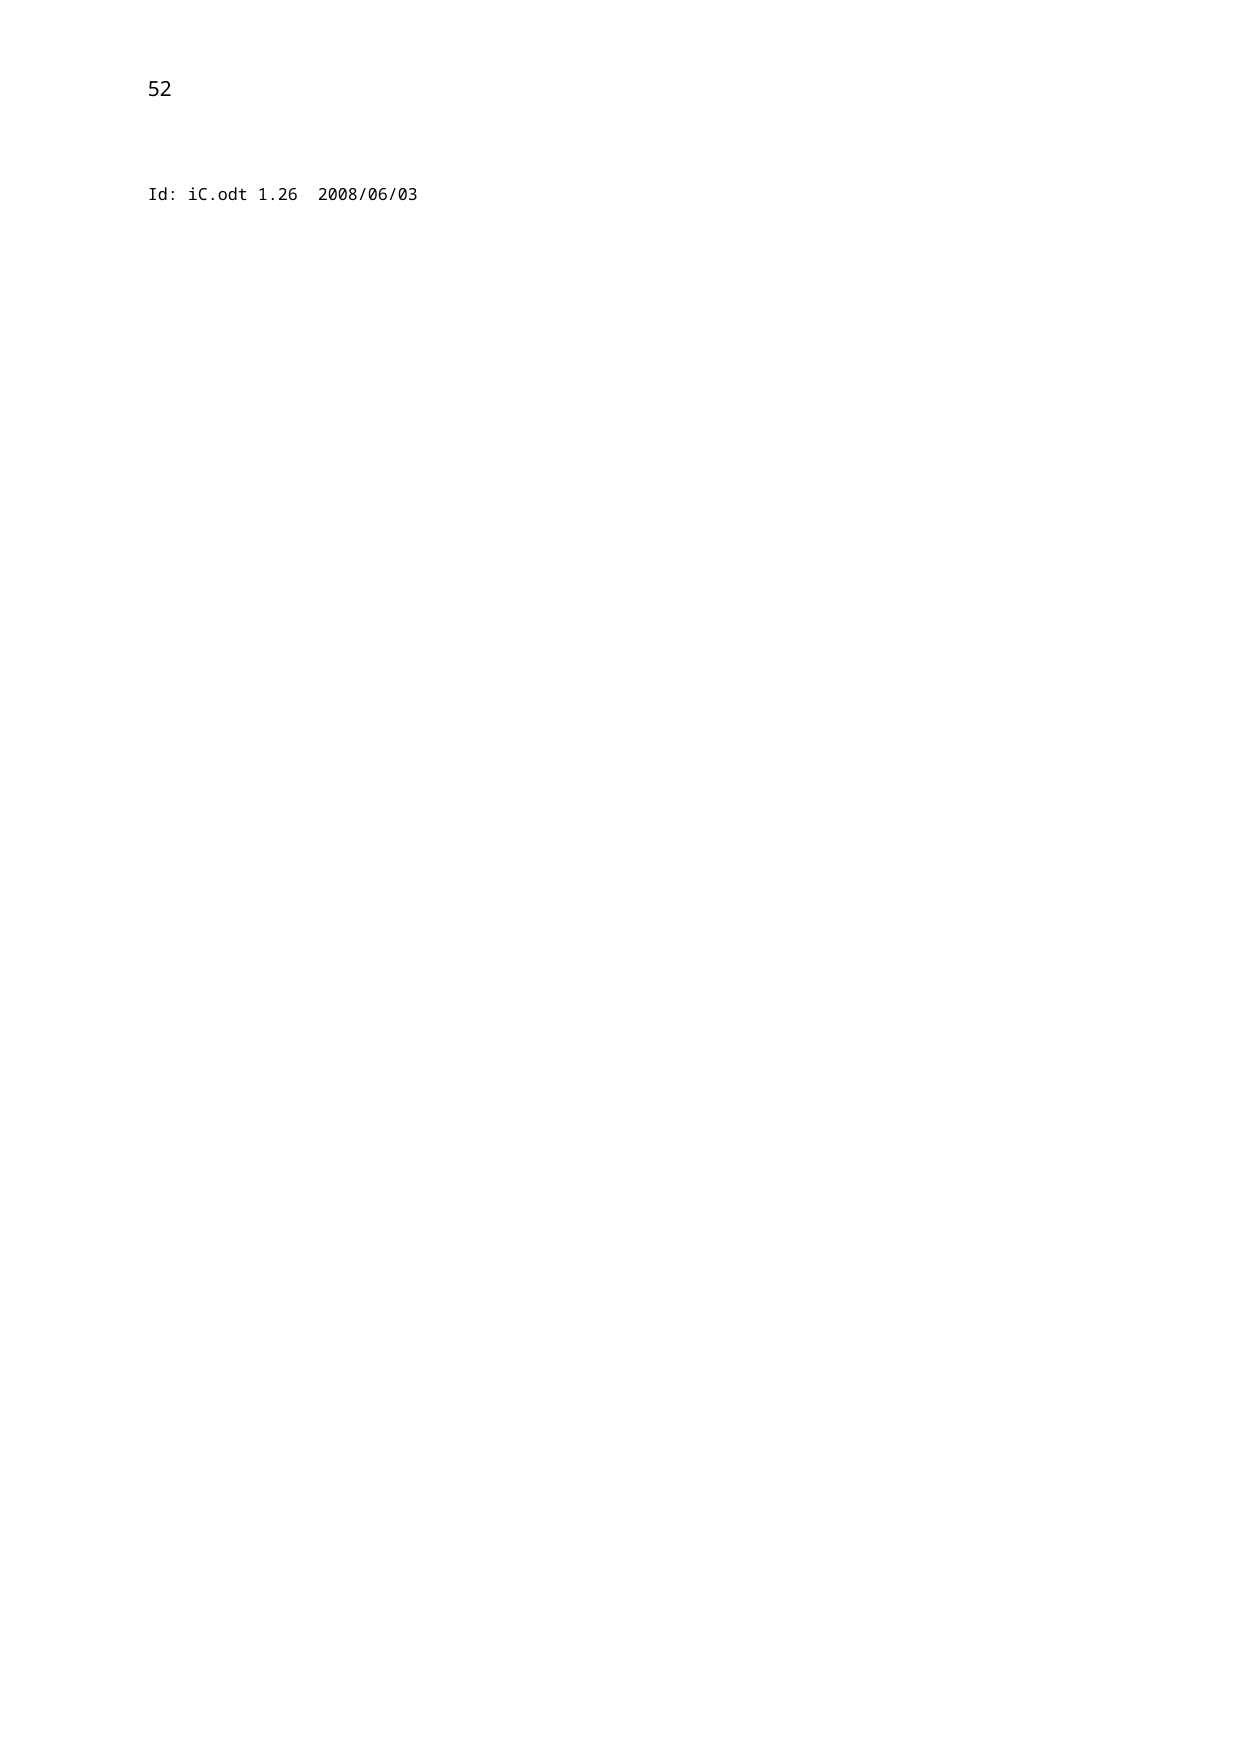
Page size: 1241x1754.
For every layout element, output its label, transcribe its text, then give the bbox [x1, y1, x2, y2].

text Id: iC.odt 1.26 2008/06/03 [148, 183, 1092, 205]
